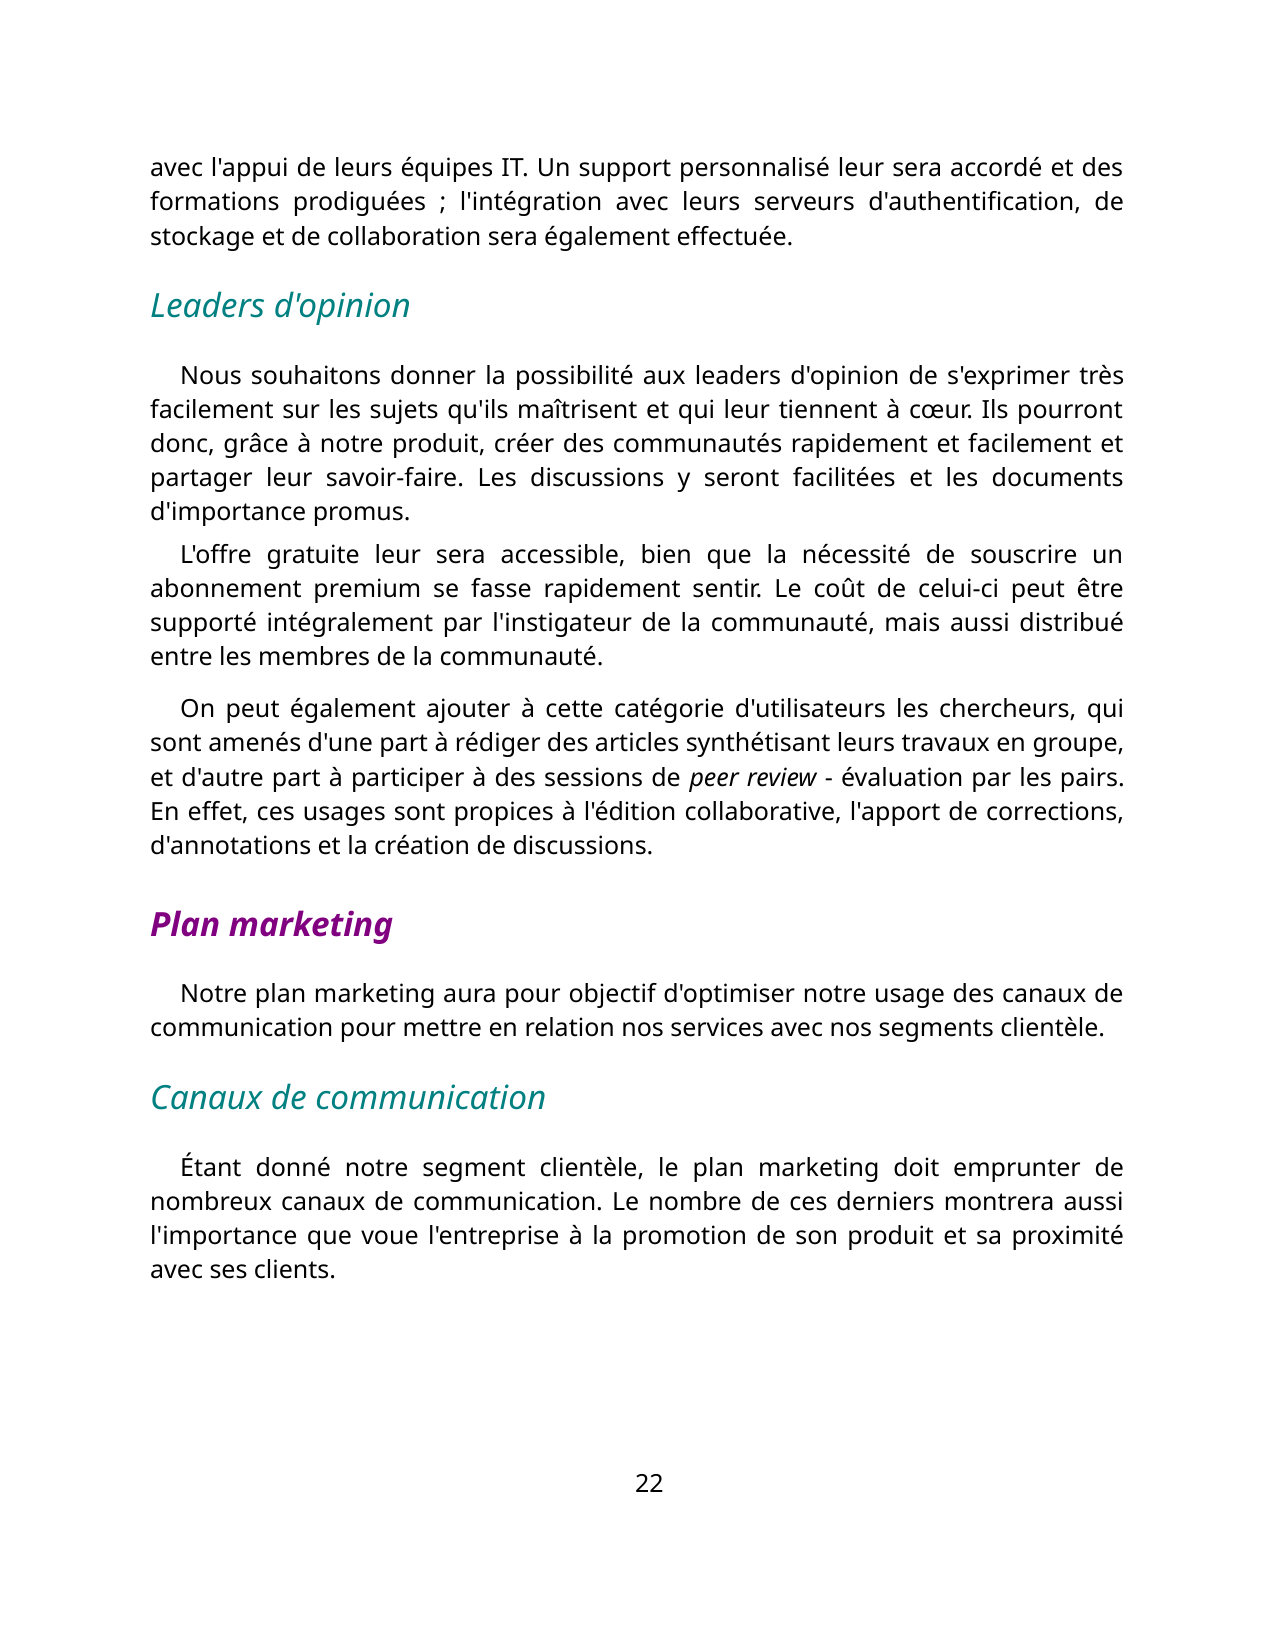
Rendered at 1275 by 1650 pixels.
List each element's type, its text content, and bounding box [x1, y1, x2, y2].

text Nous souhaitons donner la possibilité aux leaders d'opinion de s'exprimer très facilement sur les sujets qu'ils maîtrisent et qui leur tiennent à cœur. Ils pourront donc, grâce à notre produit, créer des communautés rapidement et facilement et partager leur savoir-faire. Les discussions y seront facilitées et les documents d'importance promus. [150, 358, 1125, 528]
subtitle Leaders d'opinion [150, 282, 1125, 328]
text Étant donné notre segment clientèle, le plan marketing doit emprunter de nombreux canaux de communication. Le nombre de ces derniers montrera aussi l'importance que voue l'entreprise à la promotion de son produit et sa proximité avec ses clients. [150, 1149, 1125, 1286]
subtitle Plan marketing [150, 900, 1125, 946]
text Notre plan marketing aura pour objectif d'optimiser notre usage des canaux de communication pour mettre en relation nos services avec nos segments clientèle. [150, 976, 1125, 1044]
text On peut également ajouter à cette catégorie d'utilisateurs les chercheurs, qui sont amenés d'une part à rédiger des articles synthétisant leurs travaux en groupe, et d'autre part à participer à des sessions de peer review - évaluation par les pairs. En effet, ces usages sont propices à l'édition collaborative, l'apport de corrections, d'annotations et la création de discussions. [150, 691, 1125, 861]
text avec l'appui de leurs équipes IT. Un support personnalisé leur sera accordé et des formations prodiguées ; l'intégration avec leurs serveurs d'authentification, de stockage et de collaboration sera également effectuée. [150, 150, 1125, 252]
subtitle Canaux de communication [150, 1074, 1125, 1119]
text L'offre gratuite leur sera accessible, bien que la nécessité de souscrire un abonnement premium se fasse rapidement sentir. Le coût de celui-ci peut être supporté intégralement par l'instigateur de la communauté, mais aussi distribué entre les membres de la communauté. [150, 537, 1125, 673]
